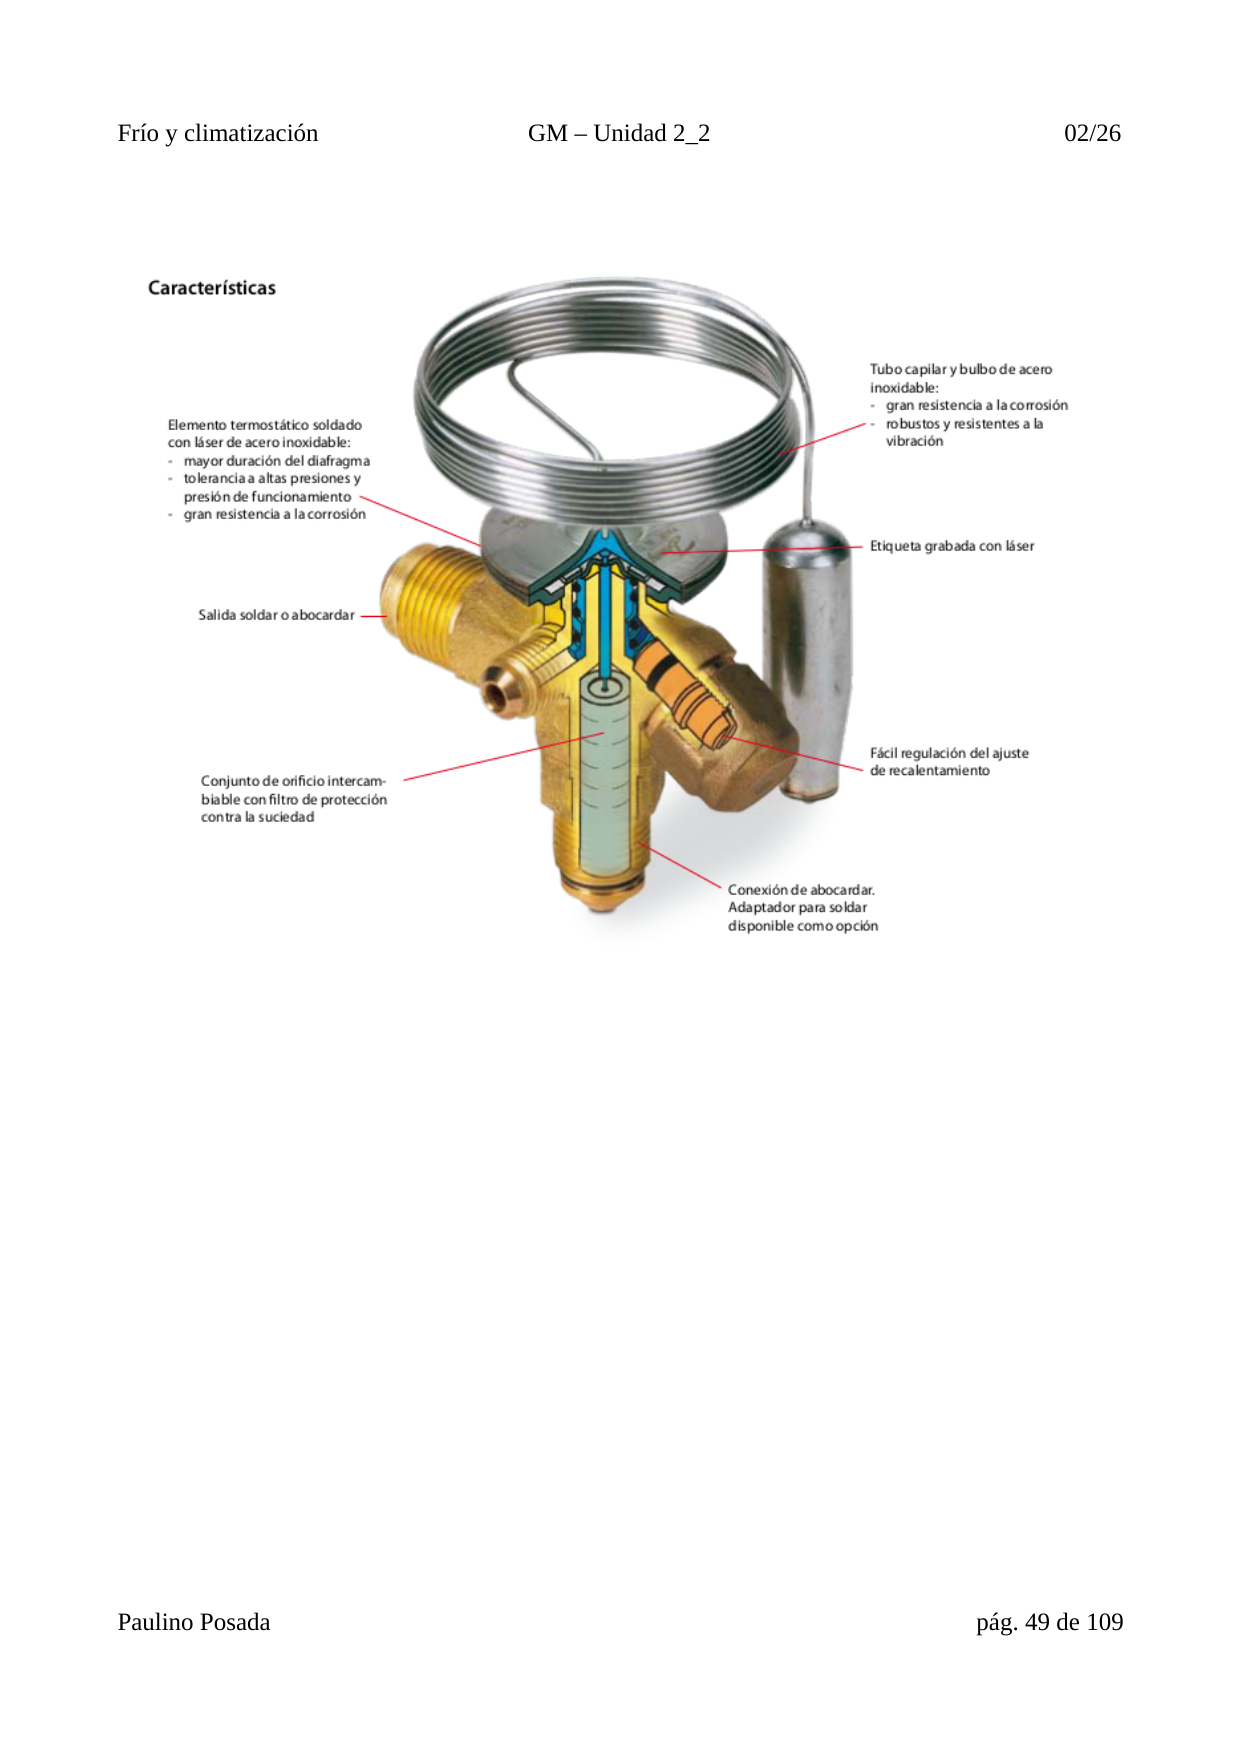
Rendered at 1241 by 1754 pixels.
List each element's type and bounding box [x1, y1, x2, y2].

picture [131, 252, 1136, 964]
